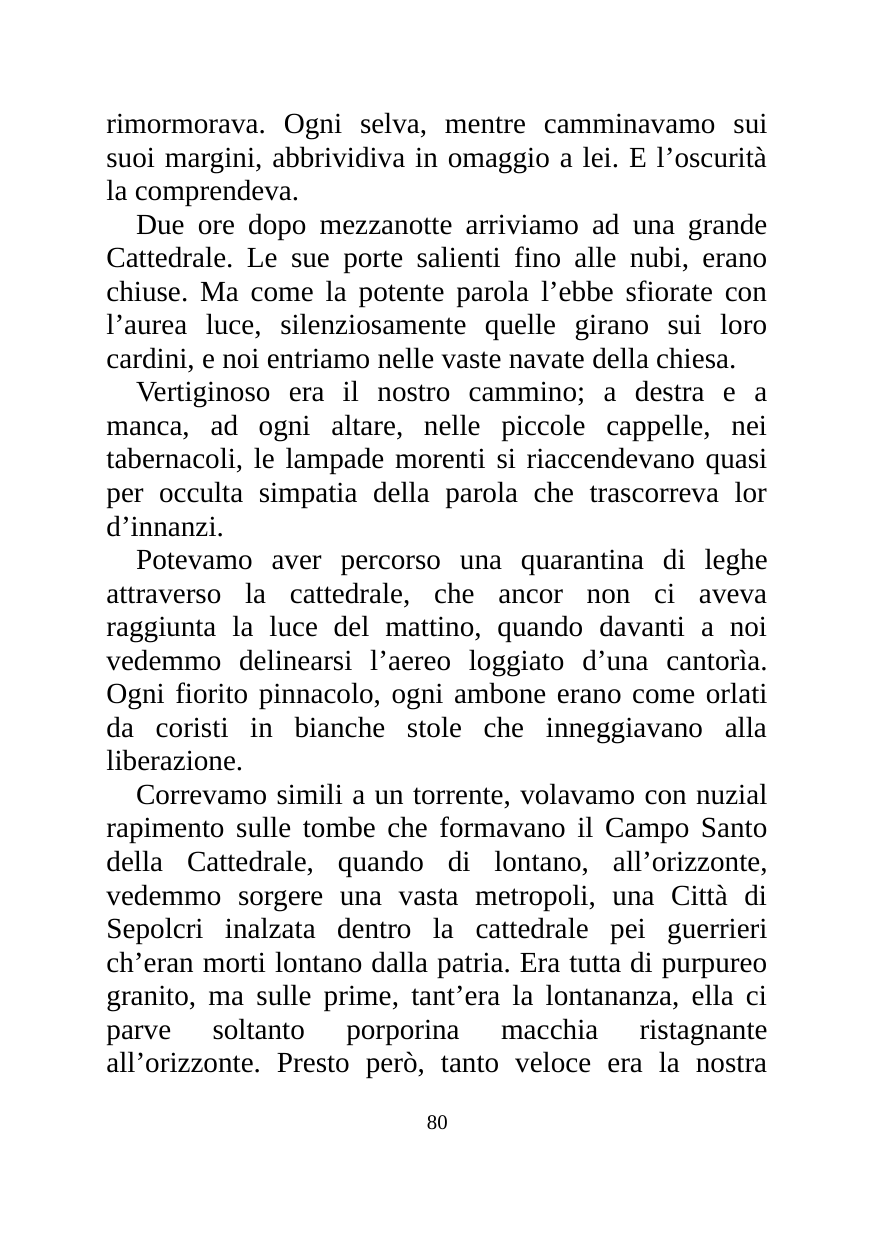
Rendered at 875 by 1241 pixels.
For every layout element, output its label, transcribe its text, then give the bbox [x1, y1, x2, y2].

text Vertiginoso era il nostro cammino; a destra e a manca, ad ogni altare, nelle piccole cappelle, nei tabernacoli, le lampade morenti si riaccendevano quasi per occulta simpatia della parola che trascorreva lor d’innanzi. [106, 374, 768, 542]
text Correvamo simili a un torrente, volavamo con nuzial rapimento sulle tombe che formavano il Campo Santo della Cattedrale, quando di lontano, all’orizzonte, vedemmo sorgere una vasta metropoli, una Città di Sepolcri inalzata dentro la cattedrale pei guerrieri ch’eran morti lontano dalla patria. Era tutta di purpureo granito, ma sulle prime, tant’era la lontananza, ella ci parve soltanto porporina macchia ristagnante all’orizzonte. Presto però, tanto veloce era la nostra [106, 777, 768, 1079]
text Potevamo aver percorso una quarantina di leghe attraverso la cattedrale, che ancor non ci aveva raggiunta la luce del mattino, quando davanti a noi vedemmo delinearsi l’aereo loggiato d’una cantorìa. Ogni fiorito pinnacolo, ogni ambone erano come orlati da coristi in bianche stole che inneggiavano alla liberazione. [106, 542, 768, 777]
text Due ore dopo mezzanotte arriviamo ad una grande Cattedrale. Le sue porte salienti fino alle nubi, erano chiuse. Ma come la potente parola l’ebbe sfiorate con l’aurea luce, silenziosamente quelle girano sui loro cardini, e noi entriamo nelle vaste navate della chiesa. [106, 207, 768, 374]
text rimormorava. Ogni selva, mentre camminavamo sui suoi margini, abbrividiva in omaggio a lei. E l’oscurità la comprendeva. [106, 106, 768, 207]
